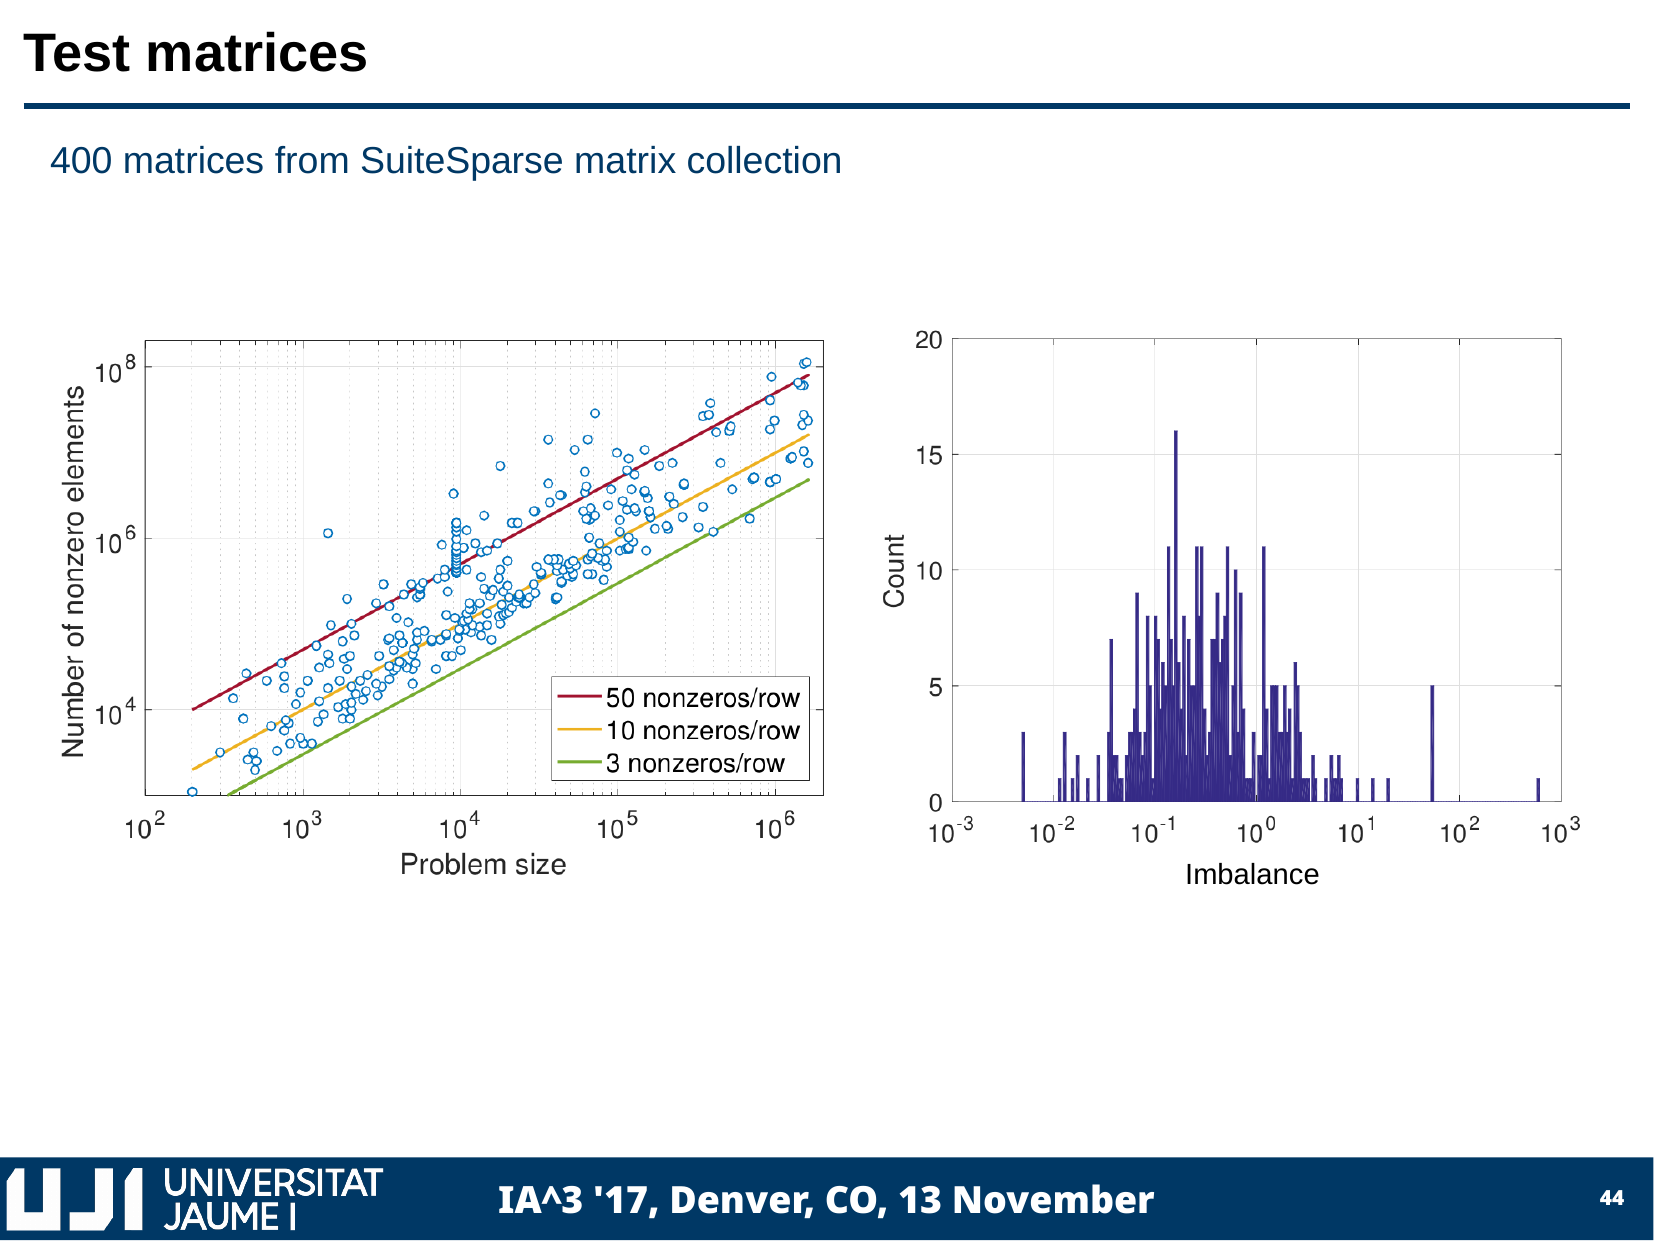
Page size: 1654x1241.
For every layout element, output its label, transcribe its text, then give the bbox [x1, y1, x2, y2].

picture [874, 312, 1584, 851]
text_box 400 matrices from SuiteSparse matrix collection [35, 132, 858, 190]
picture [50, 318, 851, 887]
text_box Imbalance [1170, 850, 1371, 908]
title Test matrices [23, 0, 1630, 107]
picture [0, 1158, 390, 1241]
